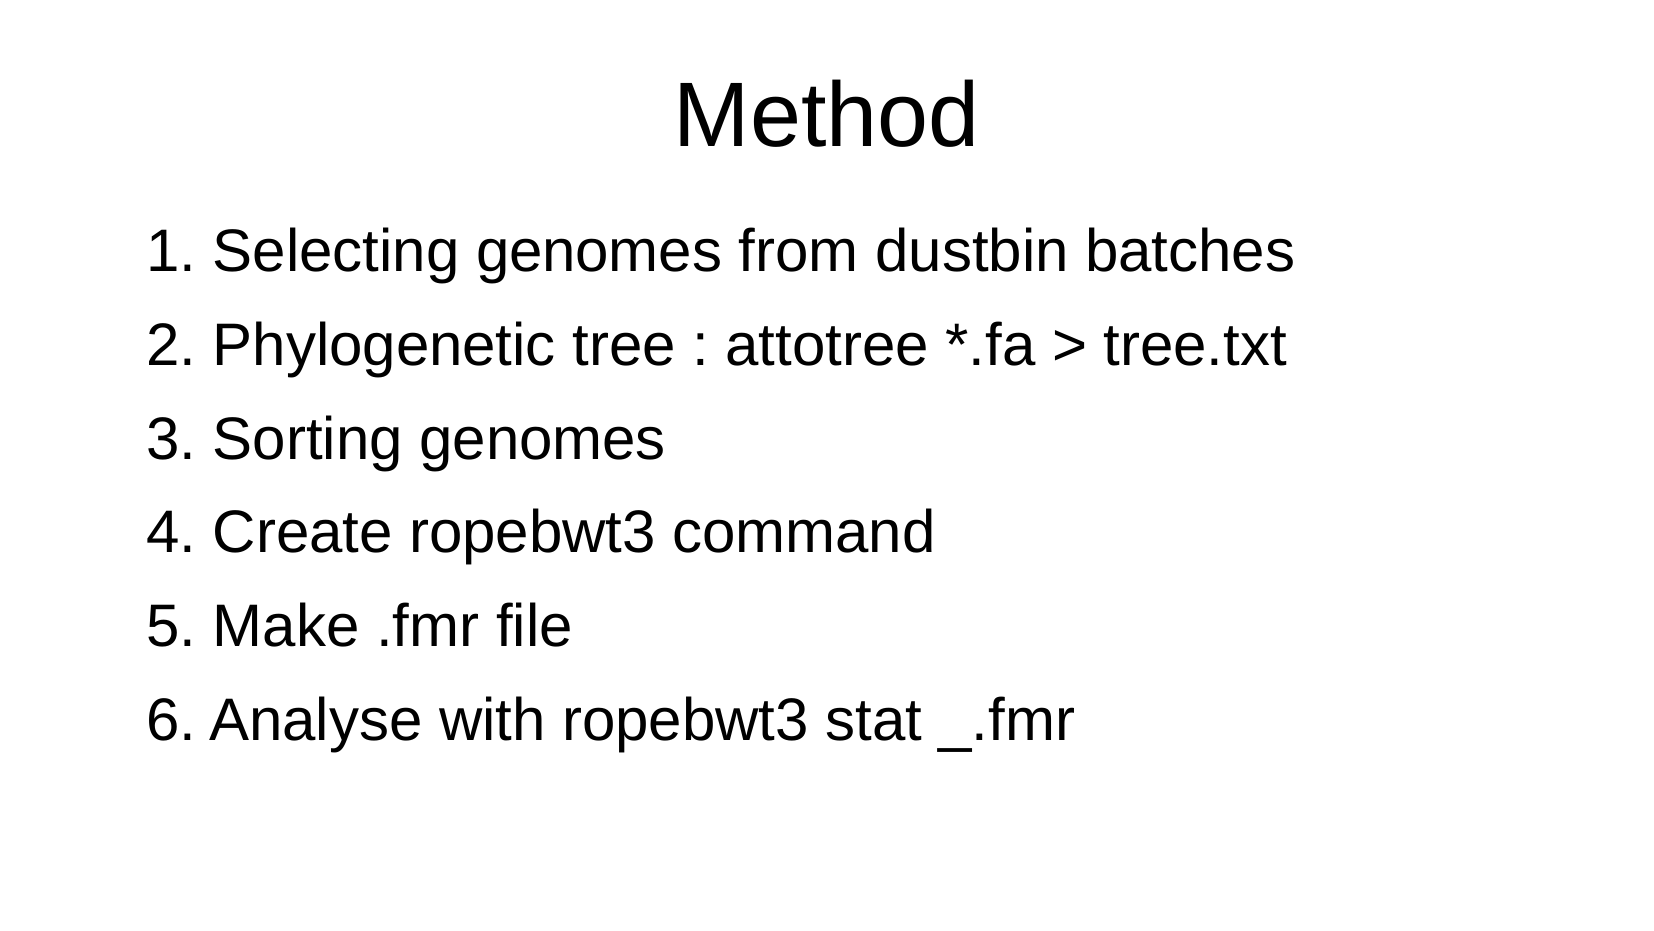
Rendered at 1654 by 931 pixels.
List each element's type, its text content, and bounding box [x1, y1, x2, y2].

list 1. Selecting genomes from dustbin batches 2. Phylogenetic tree : attotree *.fa > tree.txt 3. Sorting genomes 4. Create ropebwt3 command 5. Make .fmr file 6. Analyse with ropebwt3 stat _.fmr [82, 217, 1571, 758]
title Method [82, 37, 1571, 193]
